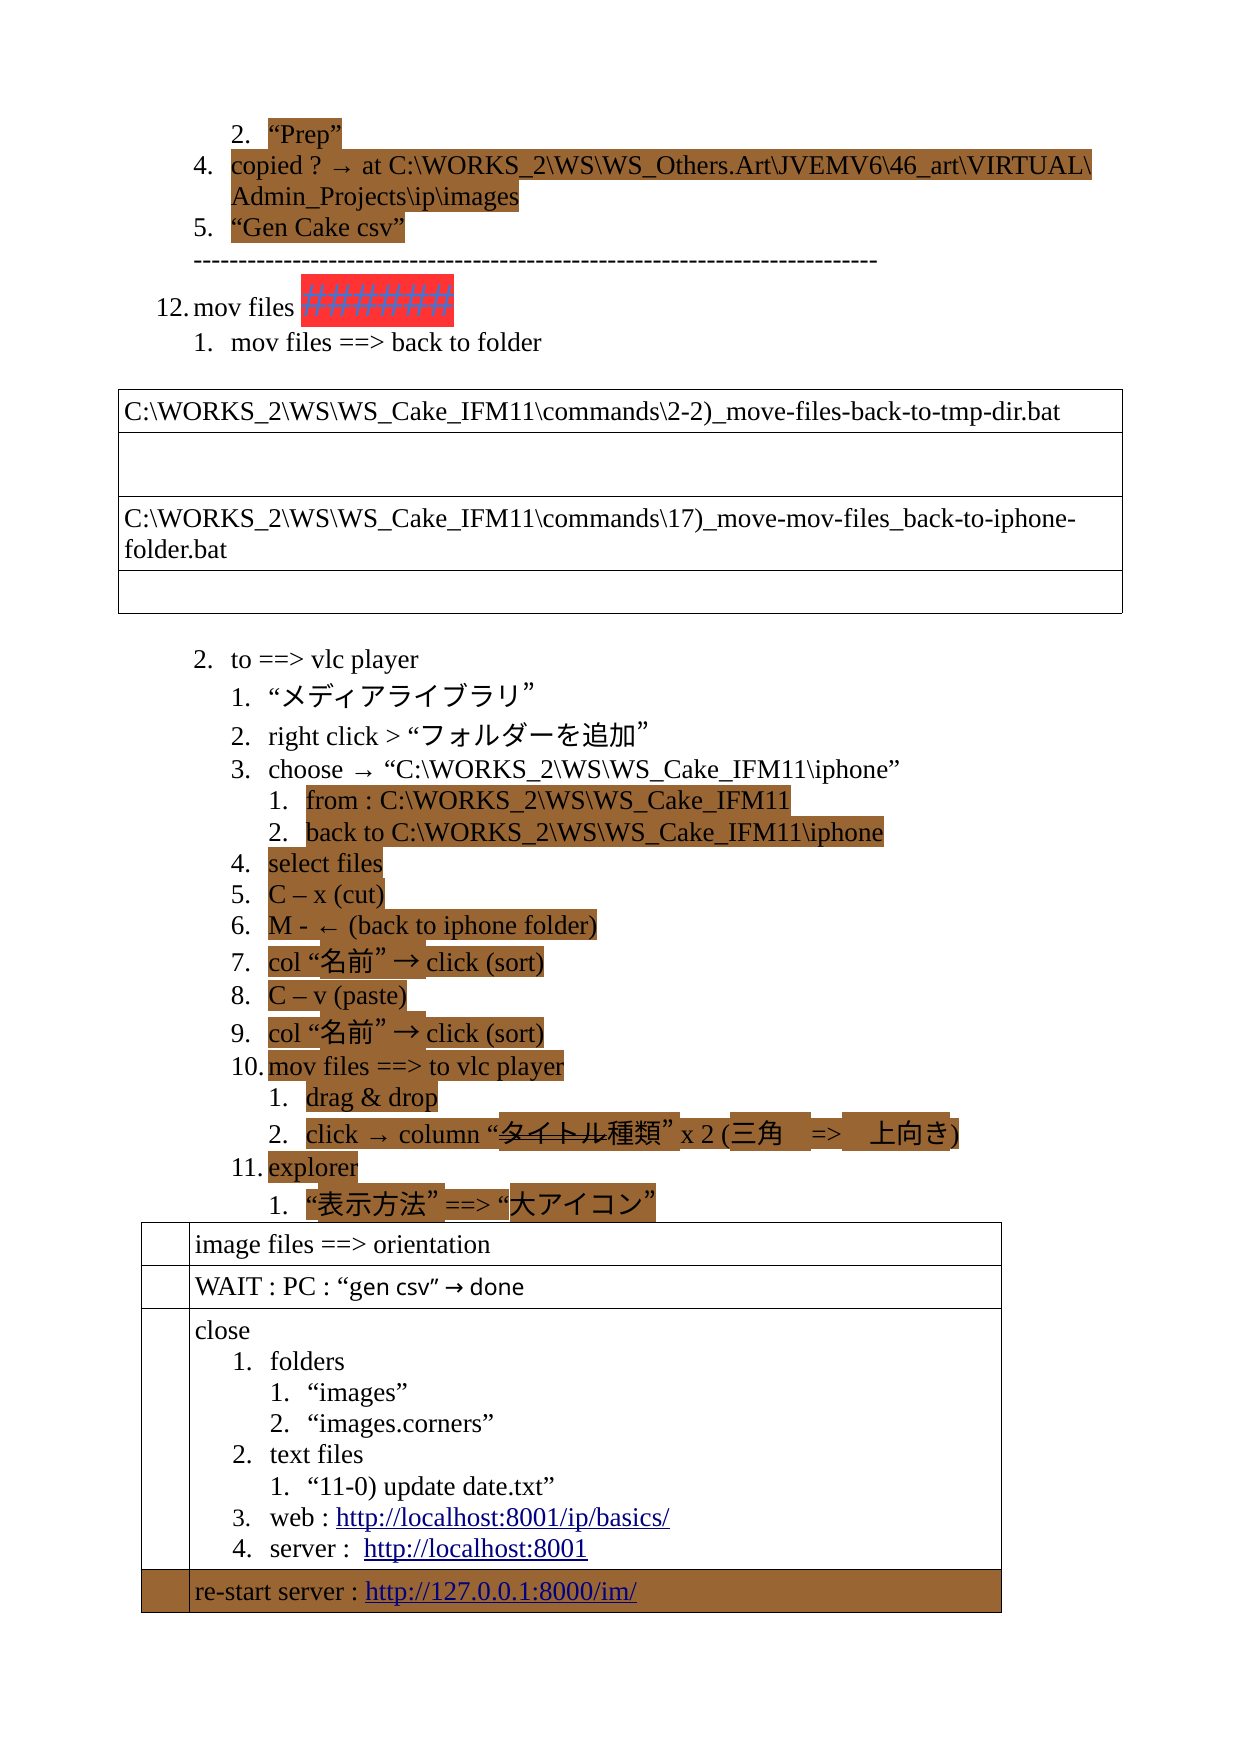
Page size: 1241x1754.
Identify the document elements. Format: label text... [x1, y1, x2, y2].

list explorer [231, 1151, 1122, 1183]
table_cell [142, 1570, 189, 1612]
list “Gen Cake csv” [193, 212, 1122, 243]
list col “名前” → click (sort) [231, 1011, 1122, 1050]
list select files [231, 847, 1122, 878]
list mov files ==> back to folder [193, 327, 1122, 358]
list “Prep” [231, 118, 1122, 149]
table_cell WAIT : PC : “gen csv” → done [190, 1266, 1001, 1308]
list copied ? → at C:\WORKS_2\WS\WS_Others.Art\JVEMV6\46_art\VIRTUAL\Admin_Projects\ip\images [193, 149, 1122, 212]
table_cell close folders “images” “images.corners” text files “11-0) update date.txt” web : http://localhost:8001/ip/basics/ server : http://localhost:8001 [190, 1309, 1001, 1569]
list click → column “タイトル種類” x 2 (三角 => 上向き) [268, 1112, 1122, 1151]
list ---------------------------------------------------------------------------- [156, 243, 1122, 274]
list choose → “C:\WORKS_2\WS\WS_Cake_IFM11\iphone” [231, 753, 1122, 784]
list C – x (cut) [231, 878, 1122, 909]
table_cell C:\WORKS_2\WS\WS_Cake_IFM11\commands\17)_move-mov-files_back-to-iphone-folder.bat [119, 497, 1122, 570]
table_cell re-start server : http://127.0.0.1:8000/im/ [190, 1570, 1001, 1612]
list right click > “フォルダーを追加” [231, 714, 1122, 753]
list C – v (paste) [231, 979, 1122, 1011]
list “表示方法” ==> “大アイコン” [268, 1183, 1122, 1222]
list drag & drop [268, 1081, 1122, 1112]
table_header [142, 1223, 189, 1264]
list to ==> vlc player [193, 644, 1122, 675]
list mov files ==> to vlc player [231, 1050, 1122, 1081]
table_header image files ==> orientation [190, 1223, 1001, 1264]
list mov files ###### [156, 274, 1122, 327]
table_header C:\WORKS_2\WS\WS_Cake_IFM11\commands\2-2)_move-files-back-to-tmp-dir.bat [119, 390, 1122, 432]
list “メディアライブラリ” [231, 675, 1122, 714]
list M - ← (back to iphone folder) [231, 909, 1122, 940]
list back to C:\WORKS_2\WS\WS_Cake_IFM11\iphone [268, 816, 1122, 847]
list col “名前” → click (sort) [231, 940, 1122, 979]
table_cell [142, 1266, 189, 1308]
table_cell [119, 433, 1122, 496]
table_cell [142, 1309, 189, 1569]
table_cell [119, 571, 1122, 612]
list from : C:\WORKS_2\WS\WS_Cake_IFM11 [268, 784, 1122, 816]
